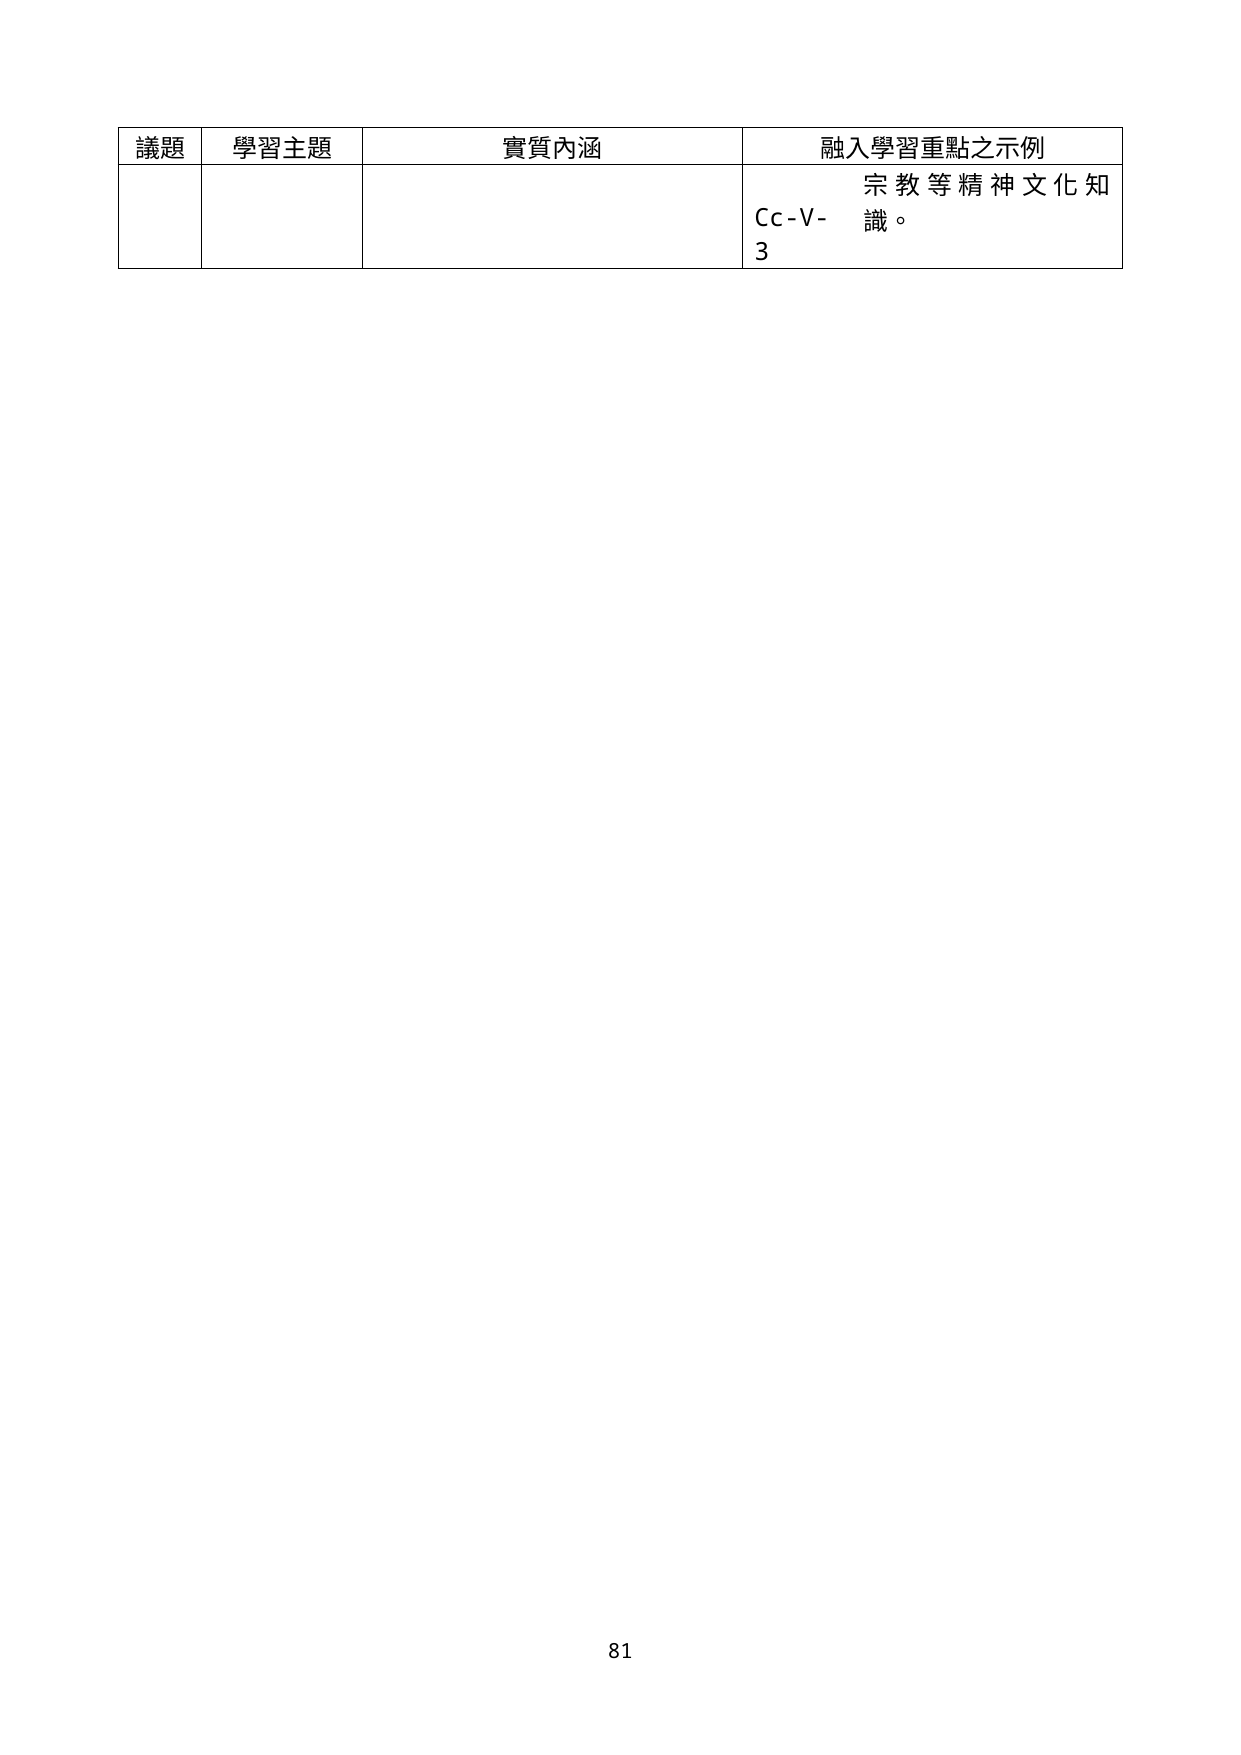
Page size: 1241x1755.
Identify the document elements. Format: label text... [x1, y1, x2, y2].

table_header 學習主題 [202, 128, 362, 164]
table_cell Cc-V-3 [743, 165, 852, 268]
table_cell [463, 165, 742, 268]
table_header 融入學習重點之示例 [743, 128, 1122, 164]
table_cell [119, 165, 201, 268]
table_header 議題 [119, 128, 201, 164]
table_header 實質內涵 [363, 128, 742, 164]
table_cell [363, 165, 463, 268]
table_cell 宗教等精神文化知識。 [853, 165, 1122, 268]
table_cell [202, 165, 362, 268]
